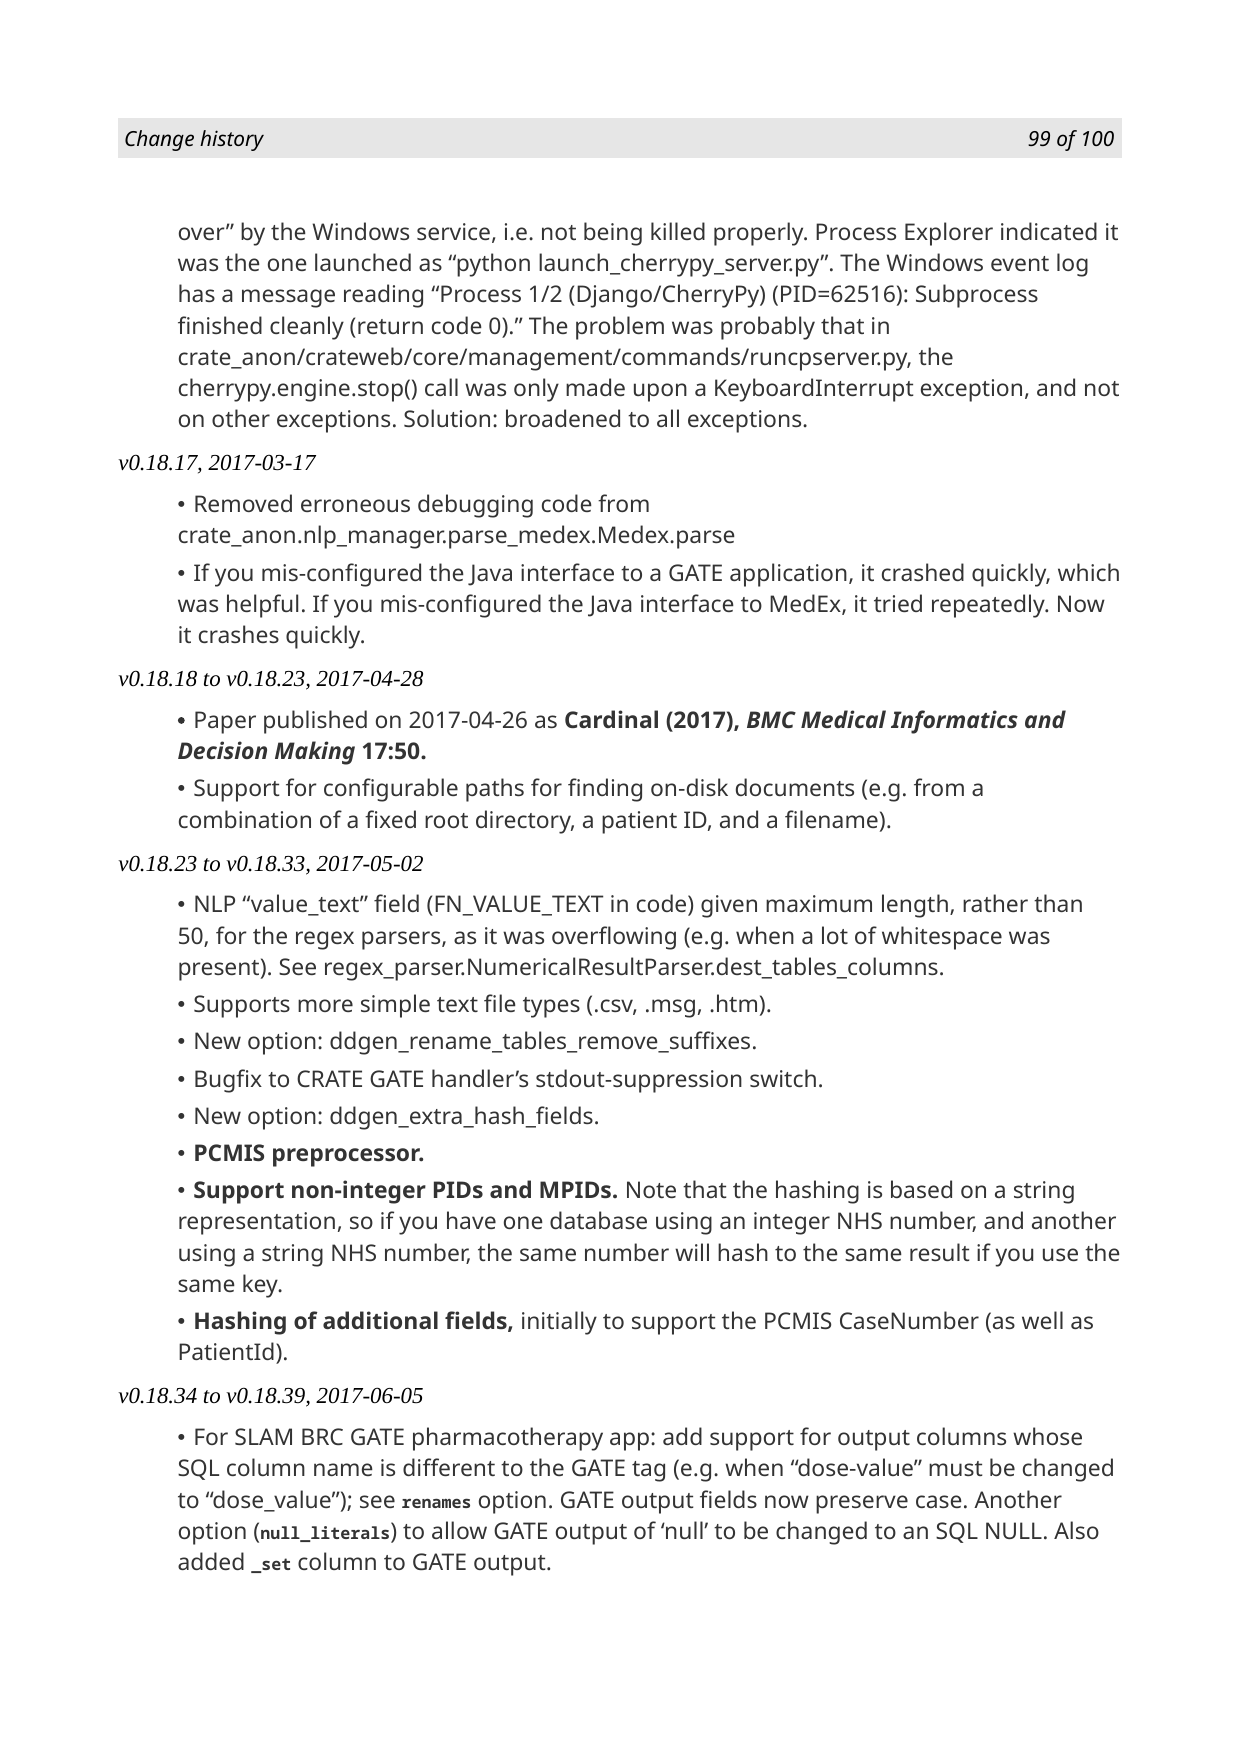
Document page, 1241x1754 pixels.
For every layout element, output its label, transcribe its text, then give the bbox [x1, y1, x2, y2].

list over” by the Windows service, i.e. not being killed properly. Process Explorer indicated it was the one launched as “python launch_cherrypy_server.py”. The Windows event log has a message reading “Process 1/2 (Django/CherryPy) (PID=62516): Subprocess finished cleanly (return code 0).” The problem was probably that in crate_anon/crateweb/core/management/commands/runcpserver.py, the cherrypy.engine.stop() call was only made upon a KeyboardInterrupt exception, and not on other exceptions. Solution: broadened to all exceptions. [177, 216, 1122, 435]
subtitle v0.18.17, 2017-03-17 [118, 449, 1122, 476]
list Supports more simple text file types (.csv, .msg, .htm). [177, 988, 1122, 1019]
subtitle v0.18.23 to v0.18.33, 2017-05-02 [118, 850, 1122, 876]
list NLP “value_text” field (FN_VALUE_TEXT in code) given maximum length, rather than 50, for the regex parsers, as it was overflowing (e.g. when a lot of whitespace was present). See regex_parser.NumericalResultParser.dest_tables_columns. [177, 888, 1122, 982]
list Support non-integer PIDs and MPIDs. Note that the hashing is based on a string representation, so if you have one database using an integer NHS number, and another using a string NHS number, the same number will hash to the same result if you use the same key. [177, 1174, 1122, 1299]
list Paper published on 2017-04-26 as Cardinal (2017), BMC Medical Informatics and Decision Making 17:50. [177, 704, 1122, 766]
list If you mis-configured the Java interface to a GATE application, it crashed quickly, which was helpful. If you mis-configured the Java interface to MedEx, it tried repeatedly. Now it crashes quickly. [177, 557, 1122, 650]
list Hashing of additional fields, initially to support the PCMIS CaseNumber (as well as PatientId). [177, 1305, 1122, 1367]
list For SLAM BRC GATE pharmacotherapy app: add support for output columns whose SQL column name is different to the GATE tag (e.g. when “dose-value” must be changed to “dose_value”); see renames option. GATE output fields now preserve case. Another option (null_literals) to allow GATE output of ‘null’ to be changed to an SQL NULL. Also added _set column to GATE output. [177, 1421, 1122, 1577]
list Support for configurable paths for finding on-disk documents (e.g. from a combination of a fixed root directory, a patient ID, and a filename). [177, 772, 1122, 835]
subtitle v0.18.18 to v0.18.23, 2017-04-28 [118, 665, 1122, 692]
list Bugfix to CRATE GATE handler’s stdout-suppression switch. [177, 1062, 1122, 1094]
list New option: ddgen_extra_hash_fields. [177, 1100, 1122, 1131]
list New option: ddgen_rename_tables_remove_suffixes. [177, 1025, 1122, 1057]
subtitle v0.18.34 to v0.18.39, 2017-06-05 [118, 1382, 1122, 1409]
list Removed erroneous debugging code from crate_anon.nlp_manager.parse_medex.Medex.parse [177, 488, 1122, 551]
list PCMIS preprocessor. [177, 1137, 1122, 1168]
